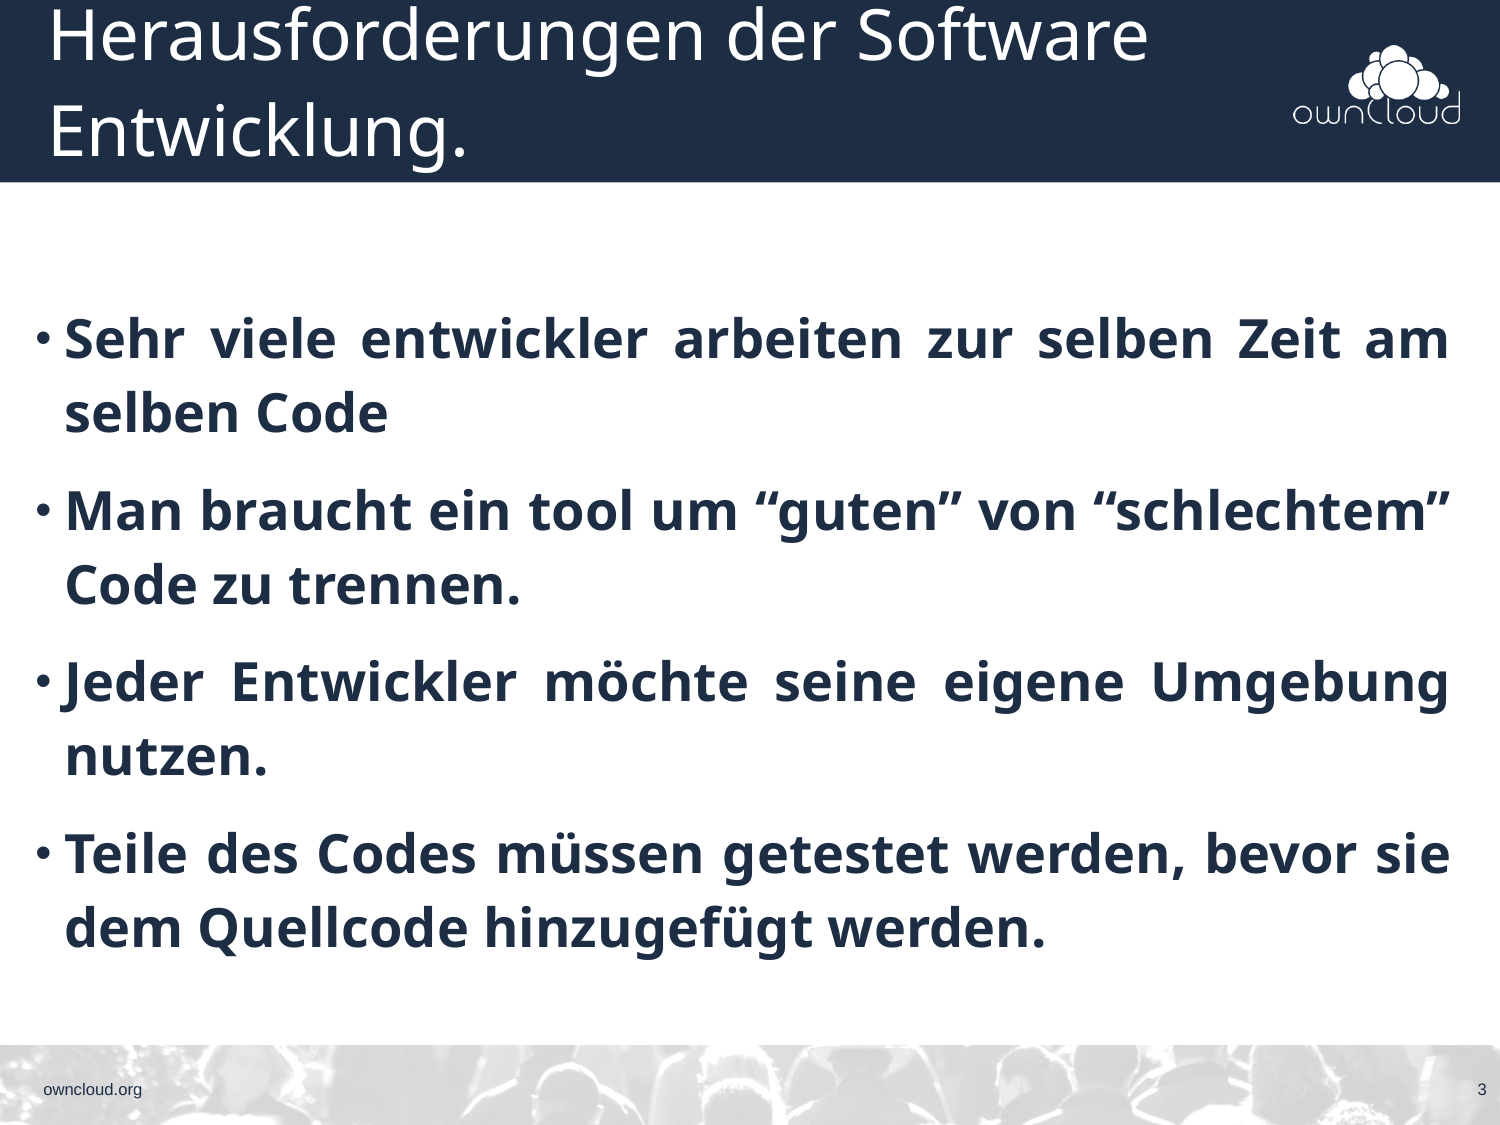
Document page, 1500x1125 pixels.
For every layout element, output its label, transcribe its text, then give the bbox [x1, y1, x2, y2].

picture [0, 1045, 1500, 1125]
picture [1293, 45, 1460, 124]
list Sehr viele entwickler arbeiten zur selben Zeit am selben Code Man braucht ein tool um “guten” von “schlechtem” Code zu trennen. Jeder Entwickler möchte seine eigene Umgebung nutzen. Teile des Codes müssen getestet werden, bevor sie dem Quellcode hinzugefügt werden. [35, 209, 1454, 981]
title Herausforderungen der Software Entwicklung. [47, 0, 1259, 178]
